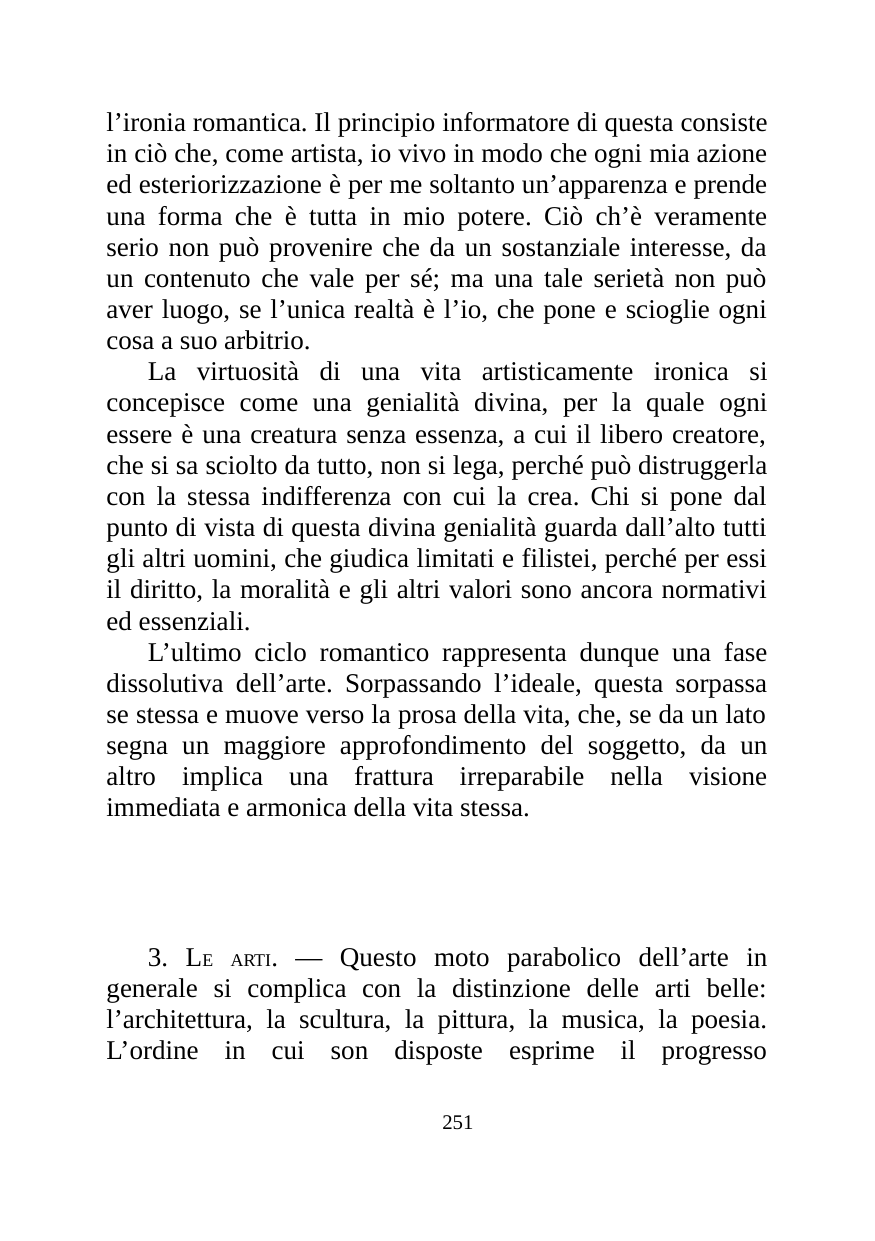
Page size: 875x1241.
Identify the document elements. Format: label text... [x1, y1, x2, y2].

text l’ironia romantica. Il principio informatore di questa consiste in ciò che, come artista, io vivo in modo che ogni mia azione ed esteriorizzazione è per me soltanto un’apparenza e prende una forma che è tutta in mio potere. Ciò ch’è veramente serio non può provenire che da un sostanziale interesse, da un contenuto che vale per sé; ma una tale serietà non può aver luogo, se l’unica realtà è l’io, che pone e scioglie ogni cosa a suo arbitrio. [106, 106, 768, 355]
text La virtuosità di una vita artisticamente ironica si concepisce come una genialità divina, per la quale ogni essere è una creatura senza essenza, a cui il libero creatore, che si sa sciolto da tutto, non si lega, perché può distruggerla con la stessa indifferenza con cui la crea. Chi si pone dal punto di vista di questa divina genialità guarda dall’alto tutti gli altri uomini, che giudica limitati e filistei, perché per essi il diritto, la moralità e gli altri valori sono ancora normativi ed essenziali. [106, 355, 768, 636]
text 3. Le arti. — Questo moto parabolico dell’arte in generale si complica con la distinzione delle arti belle: l’architettura, la scultura, la pittura, la musica, la poesia. L’ordine in cui son disposte esprime il progresso [106, 941, 768, 1065]
text L’ultimo ciclo romantico rappresenta dunque una fase dissolutiva dell’arte. Sorpassando l’ideale, questa sorpassa se stessa e muove verso la prosa della vita, che, se da un lato segna un maggiore approfondimento del soggetto, da un altro implica una frattura irreparabile nella visione immediata e armonica della vita stessa. [106, 636, 768, 823]
